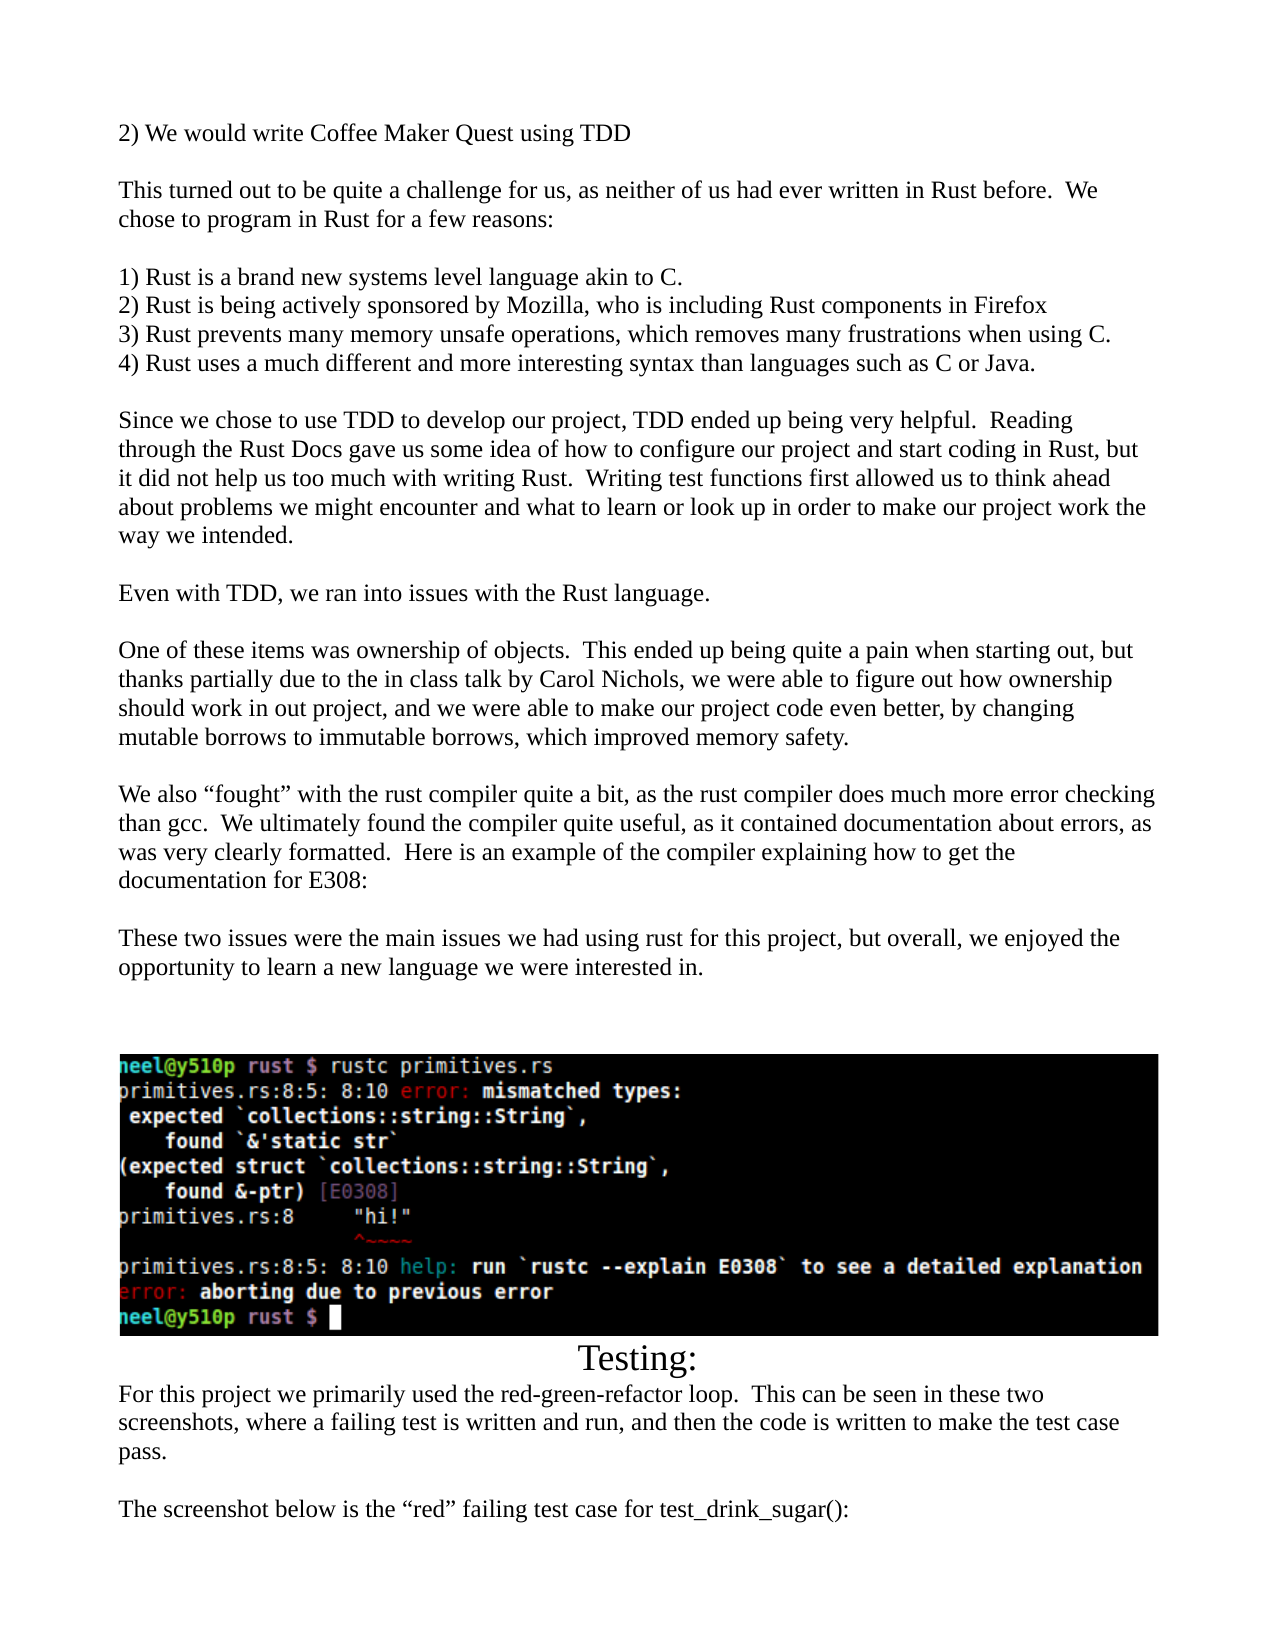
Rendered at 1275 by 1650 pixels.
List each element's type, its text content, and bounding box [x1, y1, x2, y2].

text 3) Rust prevents many memory unsafe operations, which removes many frustrations when using C. [118, 319, 1157, 348]
text One of these items was ownership of objects. This ended up being quite a pain when starting out, but thanks partially due to the in class talk by Carol Nichols, we were able to figure out how ownership should work in out project, and we were able to make our project code even better, by changing mutable borrows to immutable borrows, which improved memory safety. [118, 636, 1157, 751]
text These two issues were the main issues we had using rust for this project, but overall, we enjoyed the opportunity to learn a new language we were interested in. [118, 923, 1157, 981]
text We also “fought” with the rust compiler quite a bit, as the rust compiler does much more error checking than gcc. We ultimately found the compiler quite useful, as it contained documentation about errors, as was very clearly formatted. Here is an example of the compiler explaining how to get the documentation for E308: [118, 779, 1157, 894]
text 1) Rust is a brand new systems level language akin to C. [118, 262, 1157, 291]
text Testing: [118, 1067, 1157, 1379]
text For this project we primarily used the red-green-refactor loop. This can be seen in these two screenshots, where a failing test is written and run, and then the code is written to make the test case pass. [118, 1379, 1157, 1465]
text 2) We would write Coffee Maker Quest using TDD [118, 118, 1157, 147]
text The screenshot below is the “red” failing test case for test_drink_sugar(): [118, 1494, 1157, 1522]
text Since we chose to use TDD to develop our project, TDD ended up being very helpful. Reading through the Rust Docs gave us some idea of how to configure our project and start coding in Rust, but it did not help us too much with writing Rust. Writing test functions first allowed us to think ahead about problems we might encounter and what to learn or look up in order to make our project work the way we intended. [118, 406, 1157, 549]
text 4) Rust uses a much different and more interesting syntax than languages such as C or Java. [118, 348, 1157, 377]
text 2) Rust is being actively sponsored by Mozilla, who is including Rust components in Firefox [118, 291, 1157, 319]
text Even with TDD, we ran into issues with the Rust language. [118, 578, 1157, 607]
text This turned out to be quite a challenge for us, as neither of us had ever written in Rust before. We chose to program in Rust for a few reasons: [118, 176, 1157, 233]
